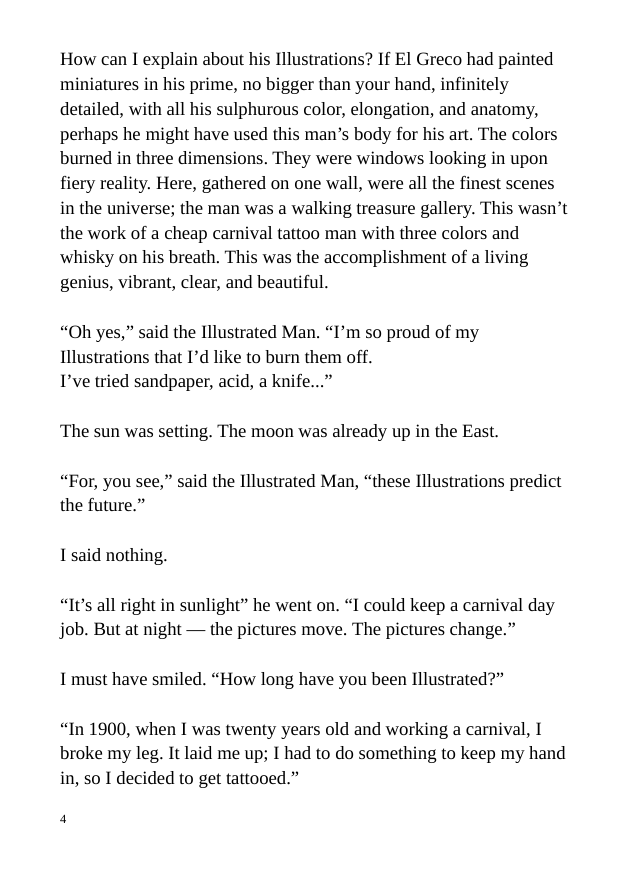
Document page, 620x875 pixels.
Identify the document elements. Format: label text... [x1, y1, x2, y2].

text How can I explain about his Illustrations? If El Greco had painted miniatures in his prime, no bigger than your hand, infinitely detailed, with all his sulphurous color, elongation, and anatomy, perhaps he might have used this man’s body for his art. The colors burned in three dimensions. They were windows looking in upon fiery reality. Here, gathered on one wall, were all the finest scenes in the universe; the man was a walking treasure gallery. This wasn’t the work of a cheap carnival tattoo man with three colors and whisky on his breath. This was the accomplishment of a living genius, vibrant, clear, and beautiful. “Oh yes,” said the Illustrated Man. “I’m so proud of my Illustrations that I’d like to burn them off. I’ve tried sandpaper, acid, a knife...” The sun was setting. The moon was already up in the East. “For, you see,” said the Illustrated Man, “these Illustrations predict the future.” I said nothing. “It’s all right in sunlight” he went on. “I could keep a carnival day job. But at night — the pictures move. The pictures change.” I must have smiled. “How long have you been Illustrated?” “In 1900, when I was twenty years old and working a carnival, I broke my leg. It laid me up; I had to do something to keep my hand in, so I decided to get tattooed.” [60, 48, 571, 788]
